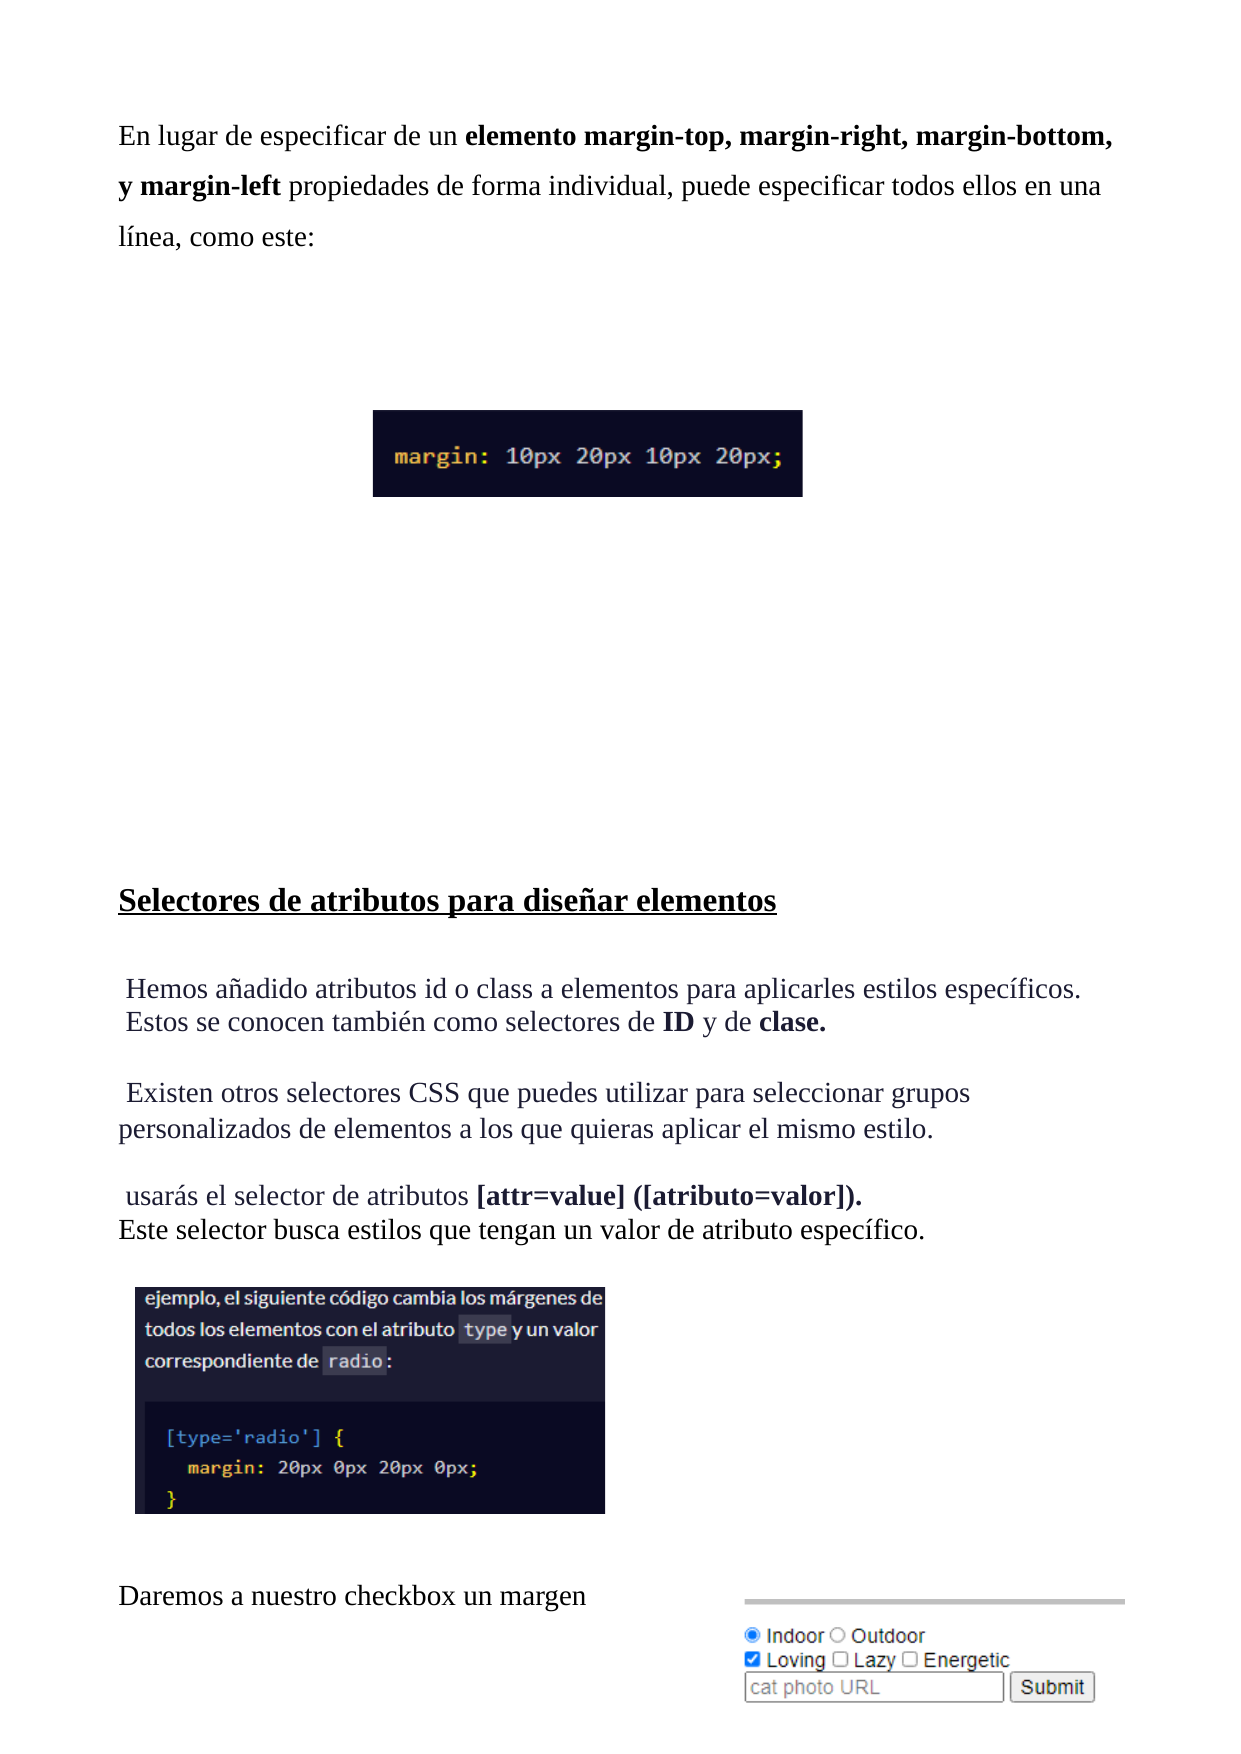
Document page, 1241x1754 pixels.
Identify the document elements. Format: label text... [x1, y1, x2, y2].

text Existen otros selectores CSS que puedes utilizar para seleccionar grupos personalizados de elementos a los que quieras aplicar el mismo estilo. [118, 1072, 1122, 1145]
text En lugar de especificar de un elemento margin-top, margin-right, margin-bottom, y margin-left propiedades de forma individual, puede especificar todos ellos en una línea, como este: [118, 118, 1122, 252]
text Selectores de atributos para diseñar elementos [118, 880, 1122, 918]
text Este selector busca estilos que tengan un valor de atributo específico. [118, 1212, 1122, 1246]
text usarás el selector de atributos [attr=value] ([atributo=valor]). [118, 1178, 1122, 1212]
text Hemos añadido atributos id o class a elementos para aplicarles estilos específicos. [118, 971, 1122, 1004]
text Daremos a nuestro checkbox un margen [118, 1578, 1122, 1612]
text Estos se conocen también como selectores de ID y de clase. [118, 1004, 1122, 1038]
